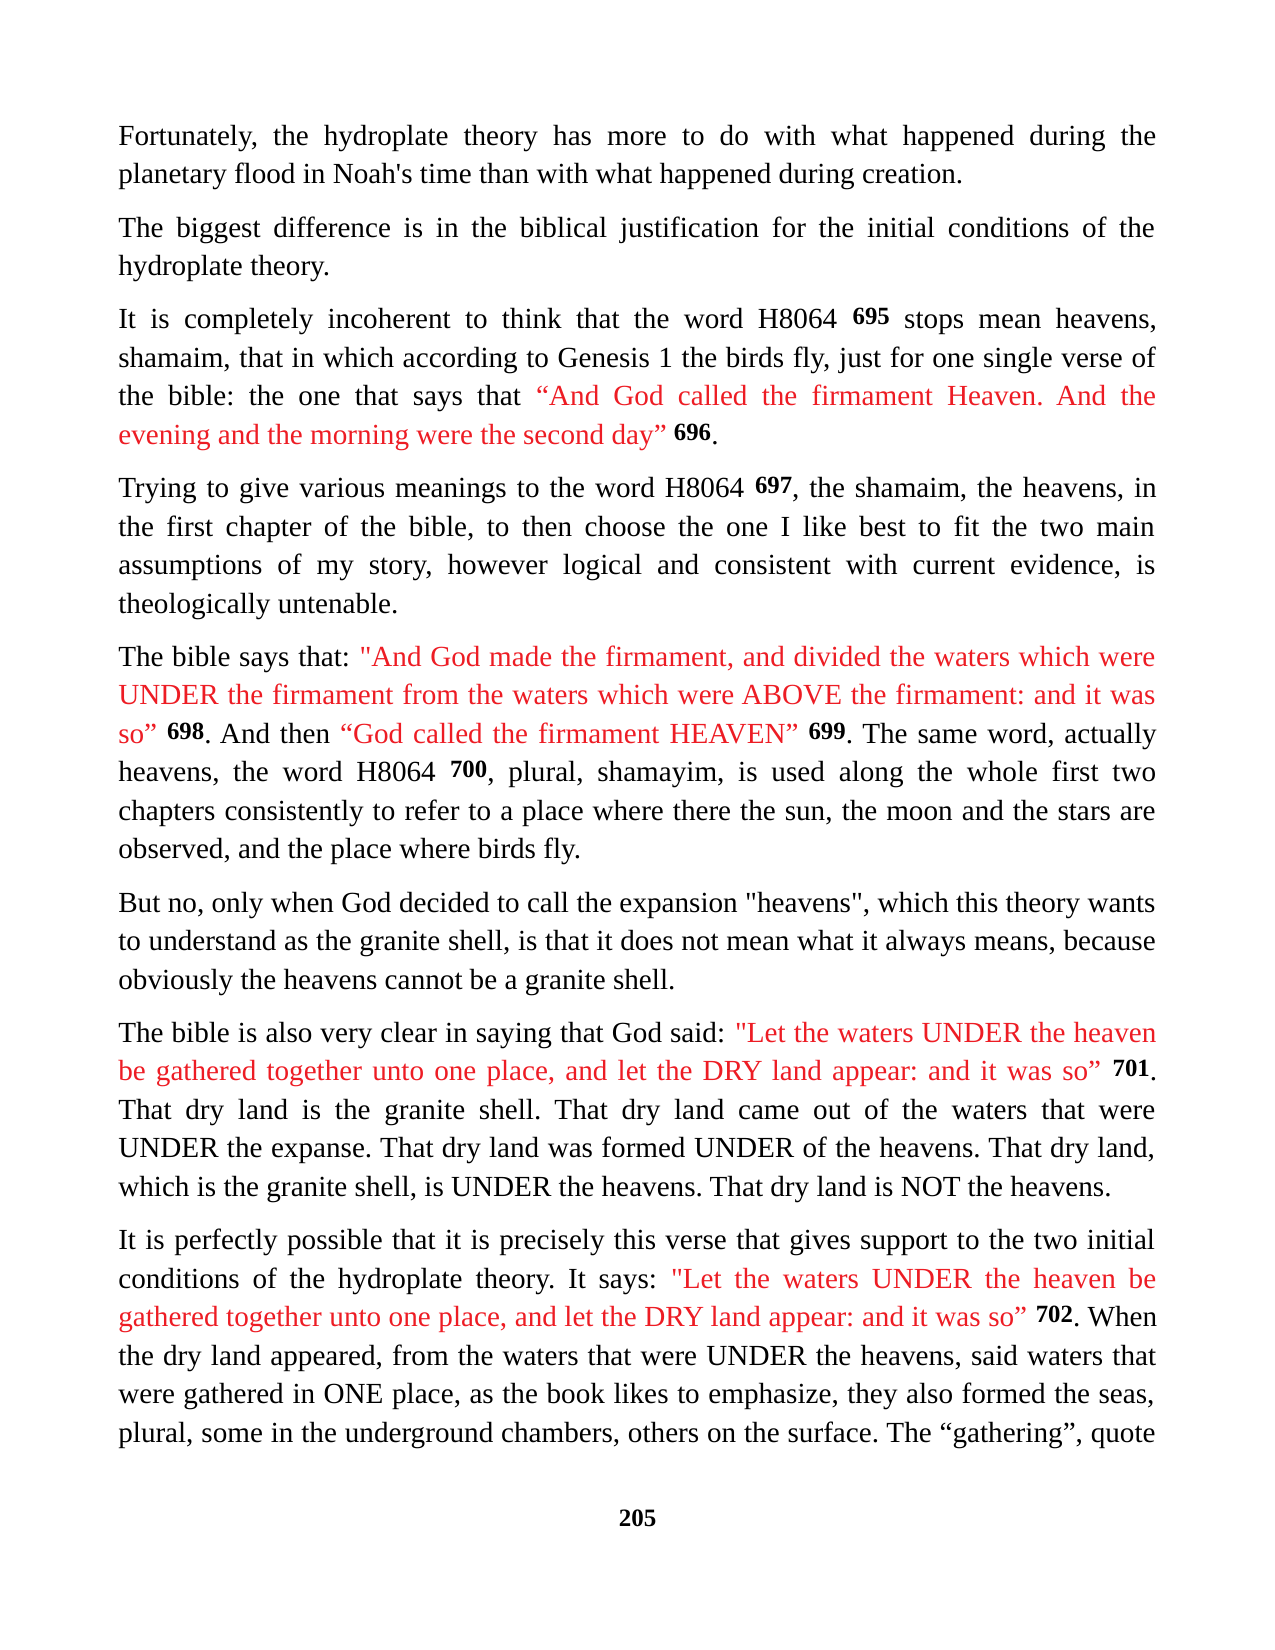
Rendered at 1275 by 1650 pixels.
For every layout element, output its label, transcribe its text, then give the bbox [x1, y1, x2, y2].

text The bible says that: "And God made the firmament, and divided the waters which were UNDER the firmament from the waters which were ABOVE the firmament: and it was so” . And then “God called the firmament HEAVEN” . The same word, actually heavens, the word H8064 , plural, shamayim, is used along the whole first two chapters consistently to refer to a place where there the sun, the moon and the stars are observed, and the place where birds fly. [118, 639, 1157, 865]
text But no, only when God decided to call the expansion "heavens", which this theory wants to understand as the granite shell, is that it does not mean what it always means, because obviously the heavens cannot be a granite shell. [118, 885, 1157, 995]
text The biggest difference is in the biblical justification for the initial conditions of the hydroplate theory. [118, 210, 1157, 282]
text Fortunately, the hydroplate theory has more to do with what happened during the planetary flood in Noah's time than with what happened during creation. [118, 118, 1157, 190]
text It is perfectly possible that it is precisely this verse that gives support to the two initial conditions of the hydroplate theory. It says: "Let the waters UNDER the heaven be gathered together unto one place, and let the DRY land appear: and it was so” . When the dry land appeared, from the waters that were UNDER the heavens, said waters that were gathered in ONE place, as the book likes to emphasize, they also formed the seas, plural, some in the underground chambers, others on the surface. The “gathering”, quote [118, 1222, 1157, 1448]
text It is completely incoherent to think that the word H8064 stops mean heavens, shamaim, that in which according to Genesis 1 the birds fly, just for one single verse of the bible: the one that says that “And God called the firmament Heaven. And the evening and the morning were the second day” . [118, 301, 1157, 451]
text The bible is also very clear in saying that God said: "Let the waters UNDER the heaven be gathered together unto one place, and let the DRY land appear: and it was so” . That dry land is the granite shell. That dry land came out of the waters that were UNDER the expanse. That dry land was formed UNDER of the heavens. That dry land, which is the granite shell, is UNDER the heavens. That dry land is NOT the heavens. [118, 1015, 1157, 1203]
text Trying to give various meanings to the word H8064 , the shamaim, the heavens, in the first chapter of the bible, to then choose the one I like best to fit the two main assumptions of my story, however logical and consistent with current evidence, is theologically untenable. [118, 470, 1157, 619]
